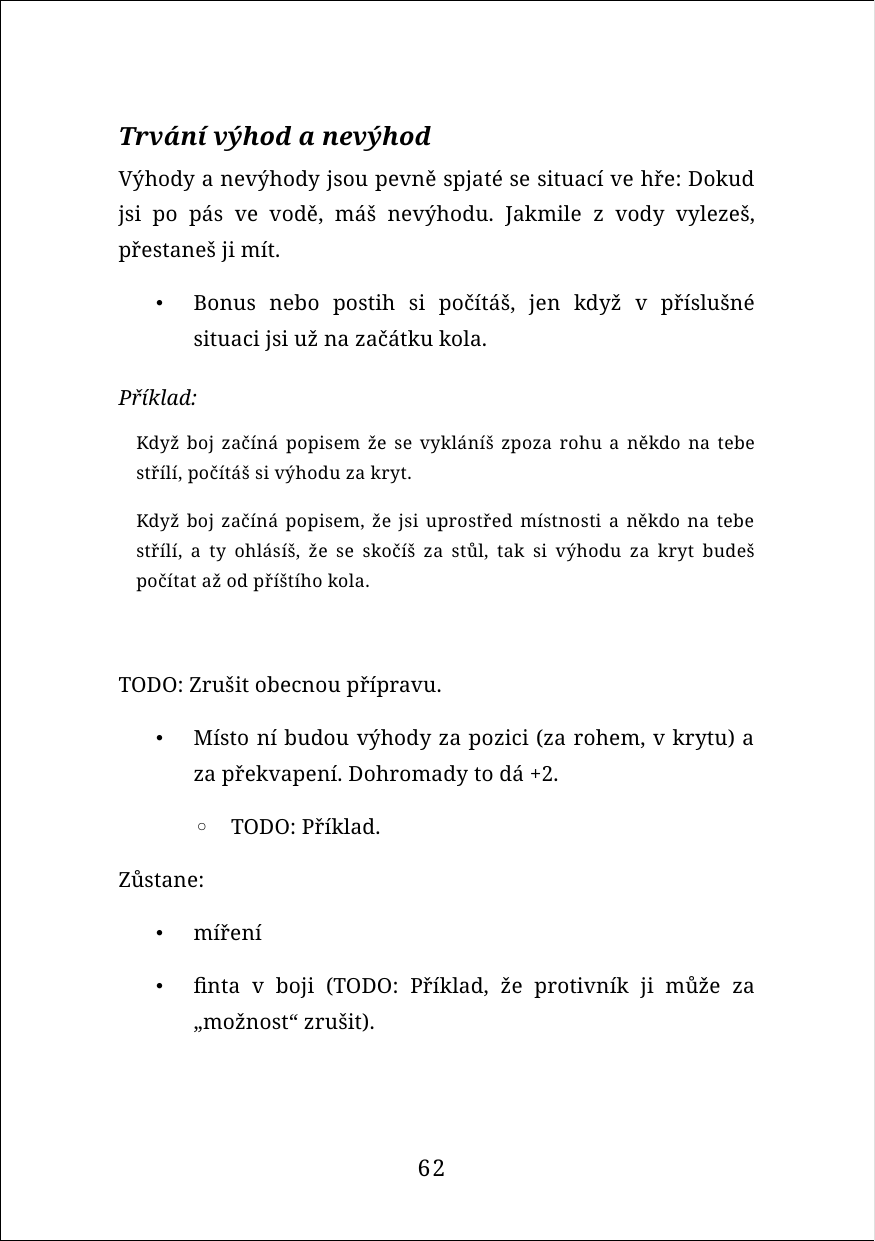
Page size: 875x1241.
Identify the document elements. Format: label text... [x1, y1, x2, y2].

list finta v boji (TODO: Příklad, že protivník ji může za „možnost“ zrušit). [156, 972, 756, 1036]
text TODO: Zrušit obecnou přípravu. [118, 670, 756, 698]
list Místo ní budou výhody za pozici (za rohem, v krytu) a za překvapení. Dohromady to dá +2. [156, 723, 756, 787]
text Příklad: [118, 383, 756, 411]
text Zůstane: [118, 865, 756, 894]
list Bonus nebo postih si počítáš, jen když v příslušné situaci jsi už na začátku kola. [156, 288, 756, 352]
text Když boj začíná popisem, že jsi uprostřed místnosti a někdo na tebe střílí, a ty ohlásíš, že se skočíš za stůl, tak si výhodu za kryt budeš počítat až od příštího kola. [136, 508, 756, 593]
list míření [156, 918, 756, 947]
text Výhody a nevýhody jsou pevně spjaté se situací ve hře: Dokud jsi po pás ve vodě, máš nevýhodu. Jakmile z vody vylezeš, přestaneš ji mít. [118, 164, 756, 263]
text Když boj začíná popisem že se vykláníš zpoza rohu a někdo na tebe střílí, počítáš si výhodu za kryt. [136, 430, 756, 485]
list TODO: Příklad. [193, 812, 756, 840]
subtitle Trvání výhod a nevýhod [118, 118, 756, 152]
